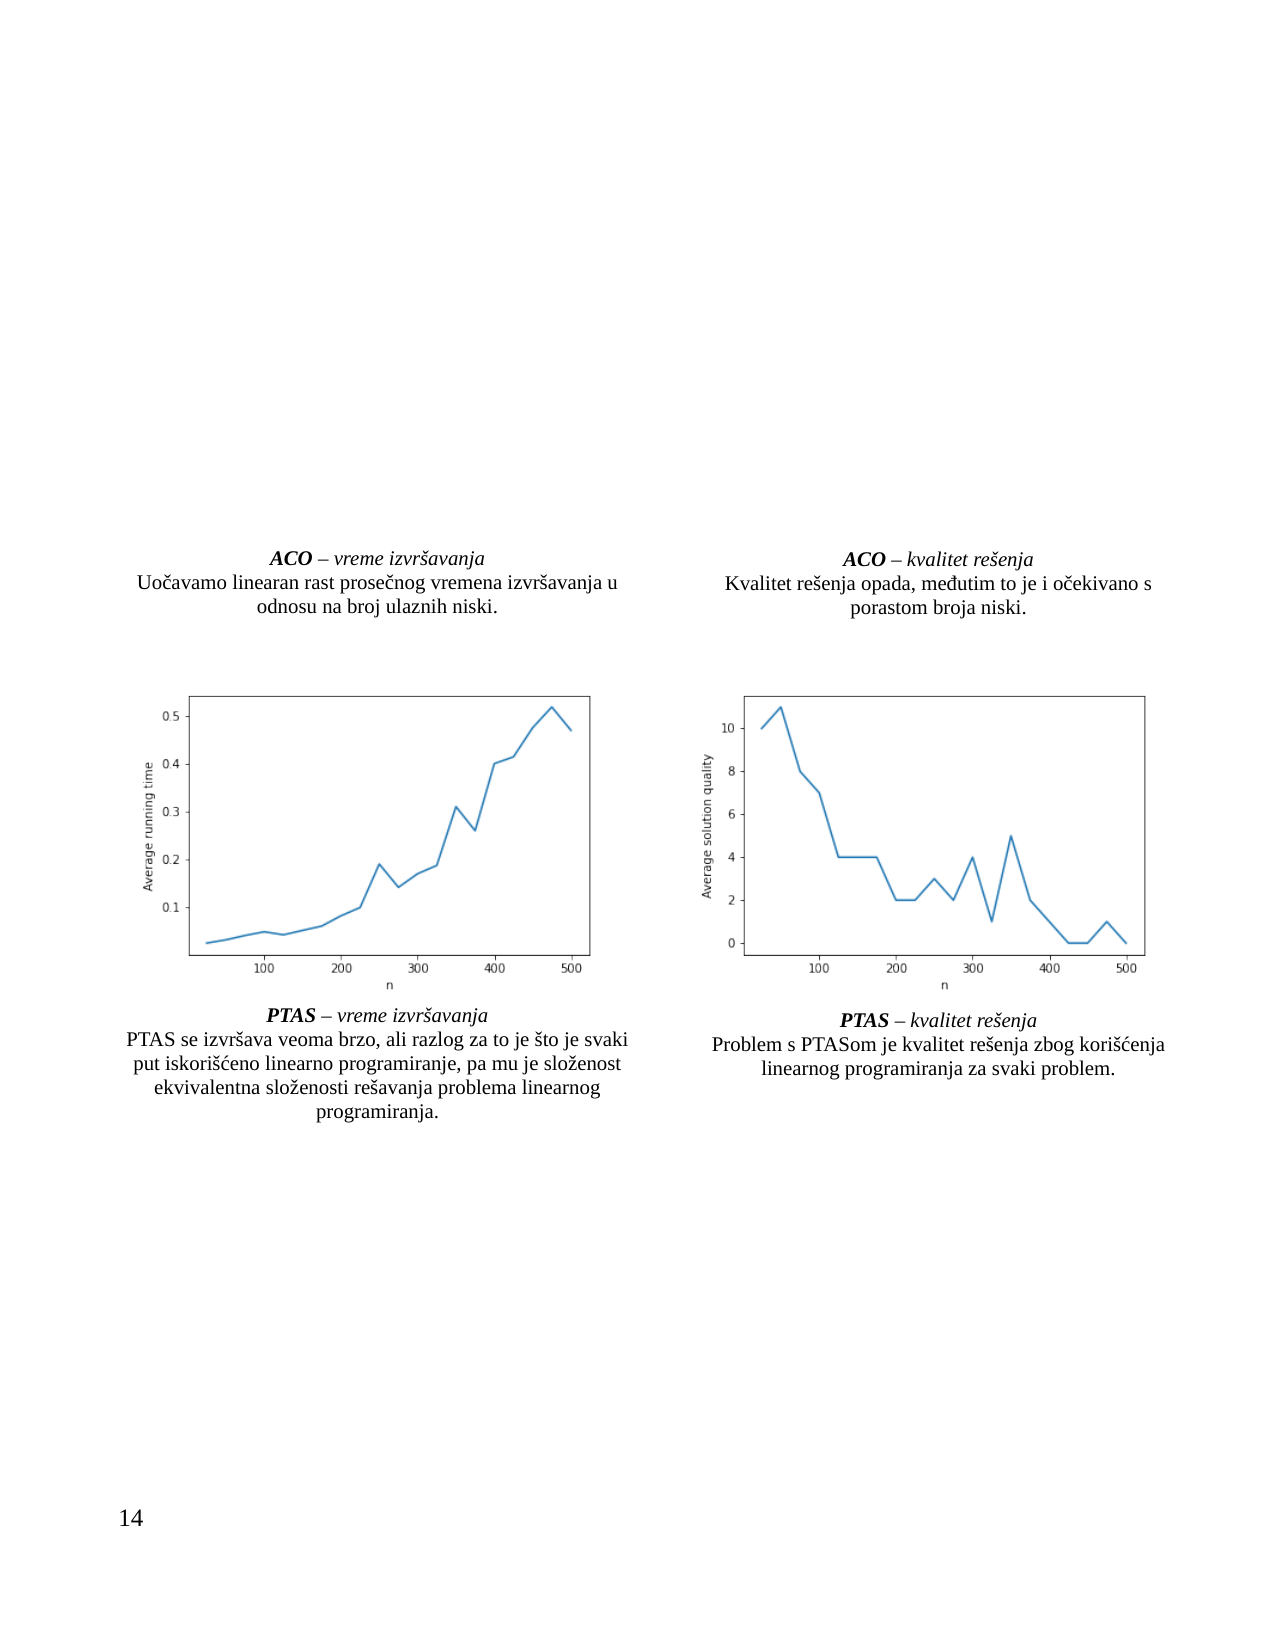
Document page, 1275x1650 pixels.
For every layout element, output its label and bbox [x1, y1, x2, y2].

picture [124, 654, 641, 998]
picture [679, 654, 1196, 998]
